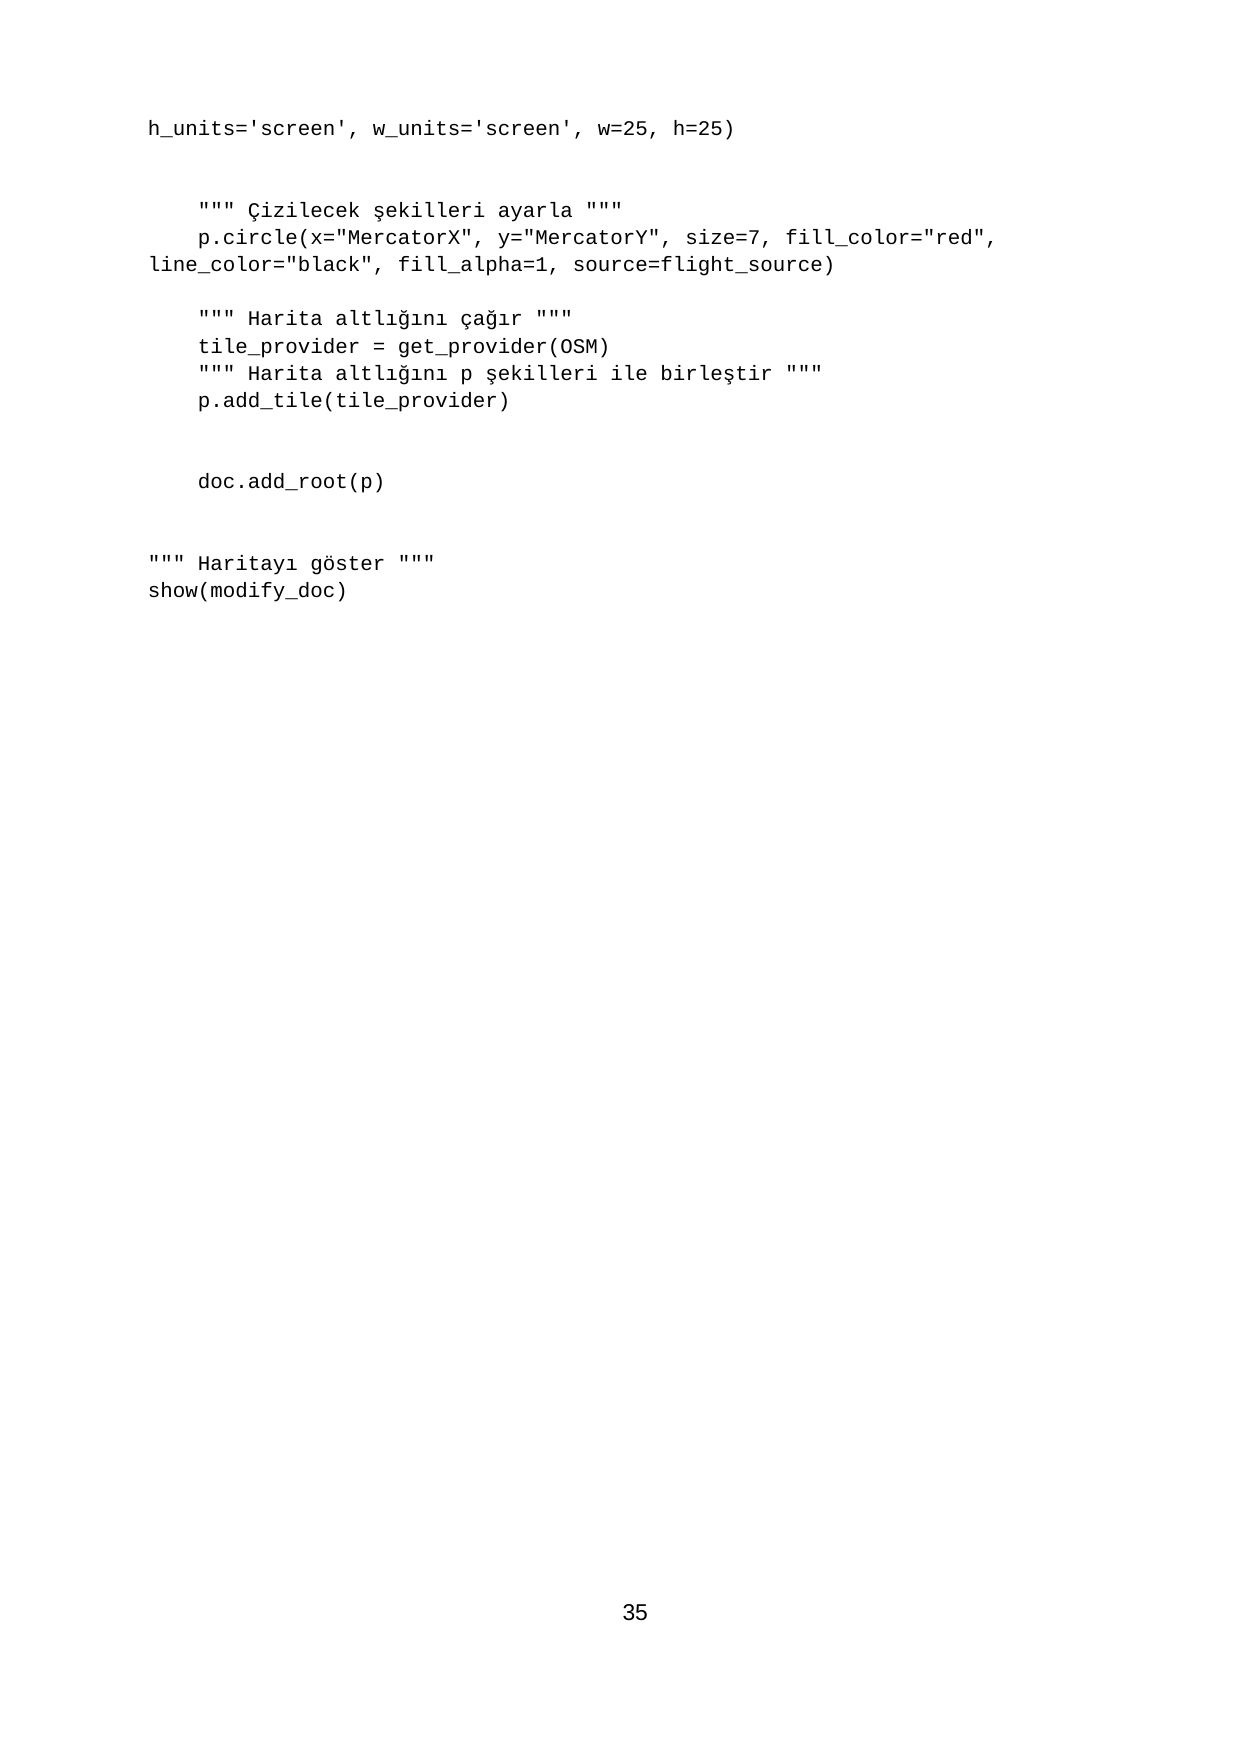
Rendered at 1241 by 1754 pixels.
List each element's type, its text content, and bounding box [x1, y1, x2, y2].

text doc.add_root(p) [148, 472, 1122, 495]
text show(modify_doc) [148, 580, 1122, 604]
text tile_provider = get_provider(OSM) [148, 336, 1122, 359]
text """ Haritayı göster """ [148, 553, 1122, 577]
text h_units='screen', w_units='screen', w=25, h=25) [148, 118, 1122, 142]
text p.add_tile(tile_provider) [148, 390, 1122, 414]
text """ Harita altlığını çağır """ [148, 308, 1122, 332]
text """ Harita altlığını p şekilleri ile birleştir """ [148, 363, 1122, 386]
text """ Çizilecek şekilleri ayarla """ [148, 200, 1122, 223]
text p.circle(x="MercatorX", y="MercatorY", size=7, fill_color="red", line_color="black", fill_alpha=1, source=flight_source) [148, 227, 1122, 278]
